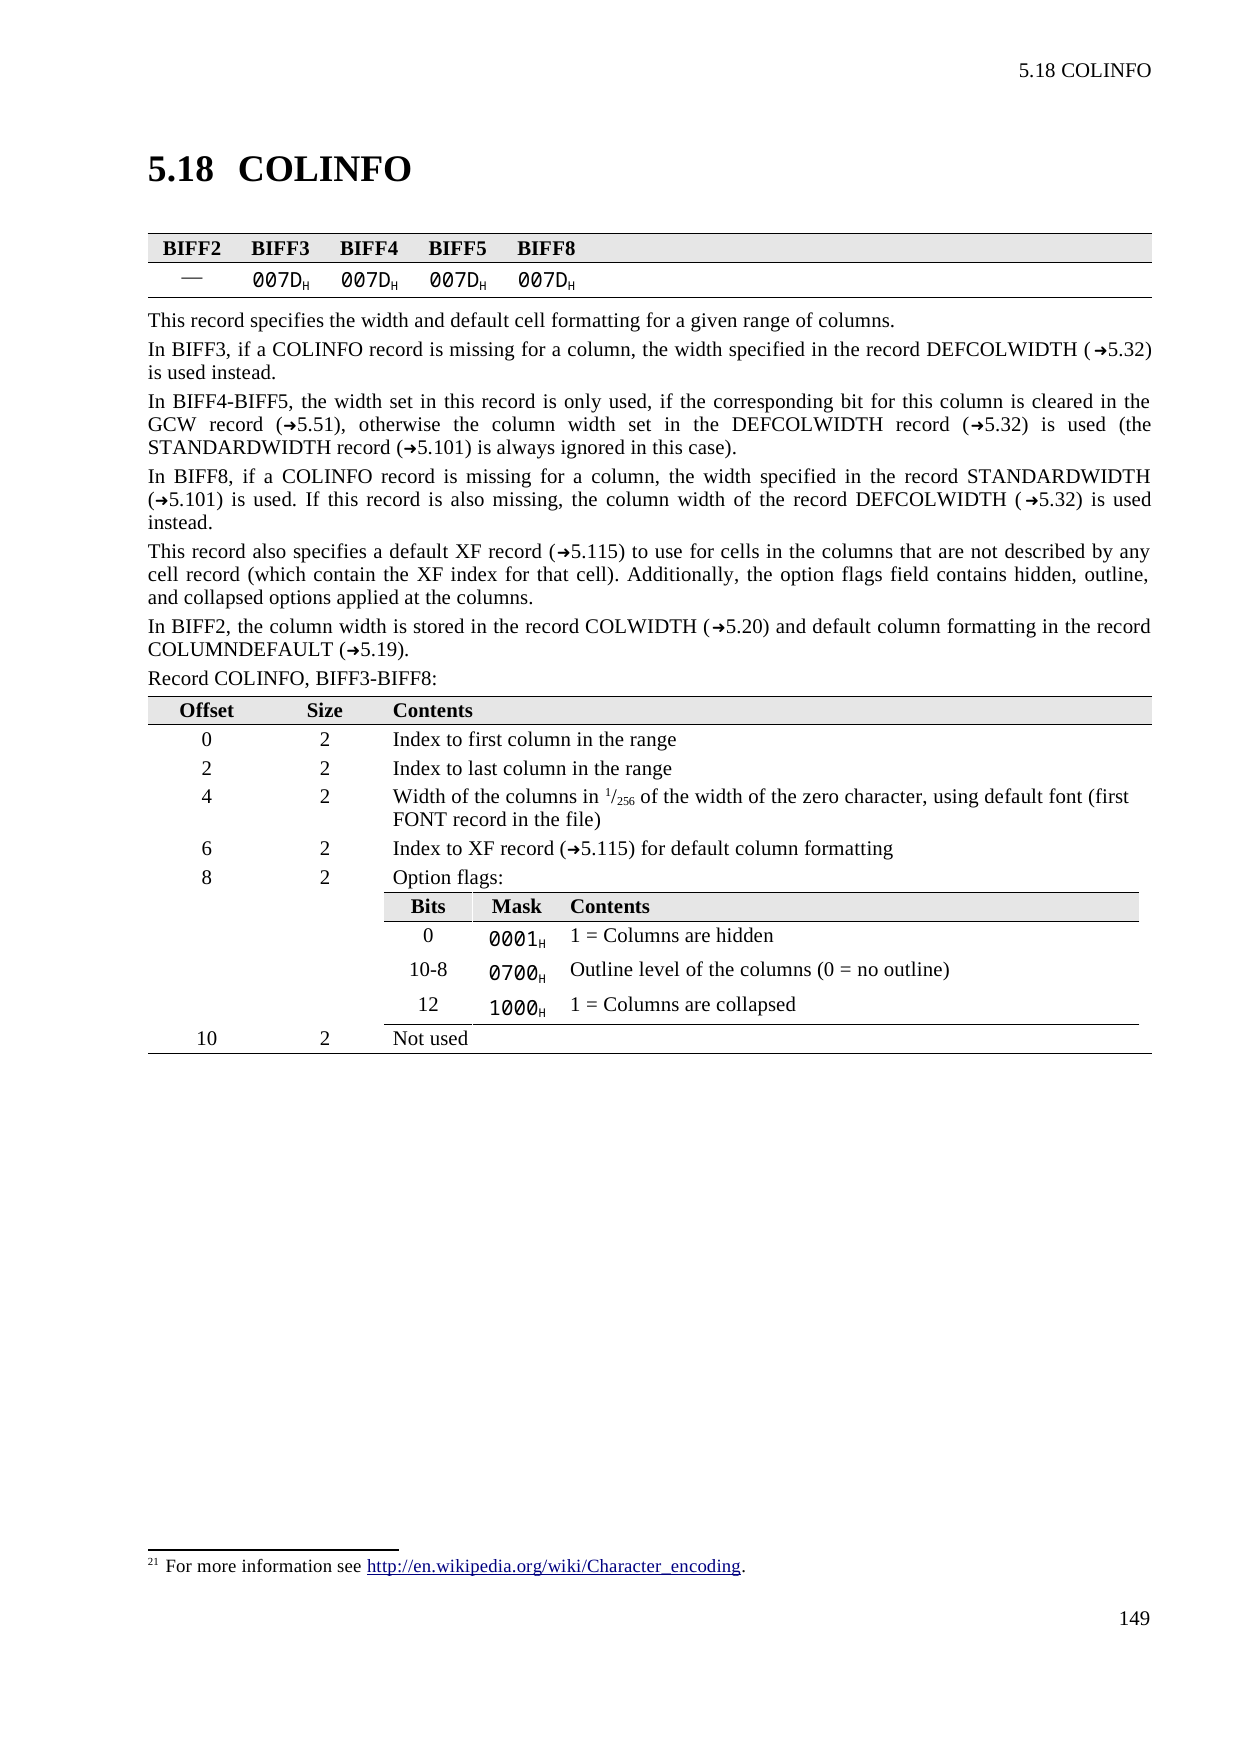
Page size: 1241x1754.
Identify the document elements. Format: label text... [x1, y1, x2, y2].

table_cell 007DH [236, 263, 325, 297]
table_header Size [266, 697, 384, 724]
table_cell 1000H [473, 990, 561, 1024]
table_cell Option flags: [384, 863, 1152, 892]
table_cell 007DH [502, 263, 591, 297]
table_header [591, 234, 679, 262]
table_cell [945, 263, 1152, 297]
text In BIFF2, the column width is stored in the record COLWIDTH (➜5.20) and default column formatting in the record COLUMNDEFAULT (➜5.19). [148, 614, 1152, 661]
table_cell 2 [266, 1024, 384, 1053]
table_cell 6 [148, 834, 266, 863]
table_cell 4 [148, 782, 266, 834]
text This record also specifies a default XF record (➜5.115) to use for cells in the columns that are not described by any cell record (which contain the XF index for that cell). Additionally, the option flags field contains hidden, outline, and collapsed options applied at the columns. [148, 539, 1152, 609]
table_cell Bits [384, 893, 472, 921]
text Record COLINFO, BIFF3-BIFF8: [148, 667, 1152, 689]
table_cell 2 [266, 834, 384, 863]
table_cell Index to last column in the range [384, 754, 1152, 782]
text In BIFF3, if a COLINFO record is missing for a column, the width specified in the record DEFCOLWIDTH (➜5.32) is used instead. [148, 338, 1152, 384]
table_cell Outline level of the columns (0 = no outline) [561, 955, 1139, 990]
table_header BIFF4 [325, 234, 413, 262]
table_cell [856, 263, 945, 297]
table_cell 0 [384, 922, 472, 955]
table_header BIFF5 [413, 234, 502, 262]
table_header [856, 234, 945, 262]
table_cell [768, 263, 856, 297]
table_header BIFF2 [148, 234, 236, 262]
table_cell 2 [266, 782, 384, 834]
table_header BIFF8 [502, 234, 591, 262]
table_cell 2 [266, 725, 384, 753]
table_cell Index to XF record (➜5.115) for default column formatting [384, 834, 1152, 863]
subtitle COLINFO [148, 148, 1152, 189]
table_cell Width of the columns in 1/256 of the width of the zero character, using default font (first FONT record in the file) [384, 782, 1152, 834]
table_cell [266, 990, 384, 1024]
table_cell [266, 892, 384, 921]
table_cell 10-8 [384, 955, 472, 990]
table_cell [679, 263, 768, 297]
text In BIFF4-BIFF5, the width set in this record is only used, if the corresponding bit for this column is cleared in the GCW record (➜5.51), otherwise the column width set in the DEFCOLWIDTH record (➜5.32) is used (the STANDARDWIDTH record (➜5.101) is always ignored in this case). [148, 389, 1152, 459]
table_cell 12 [384, 990, 472, 1024]
table_cell Mask [473, 893, 561, 921]
table_cell 2 [148, 754, 266, 782]
table_cell 0700H [473, 955, 561, 990]
table_cell [1140, 892, 1152, 921]
table_cell [148, 921, 266, 955]
table_header [768, 234, 856, 262]
table_header [679, 234, 768, 262]
table_header [945, 234, 1152, 262]
table_cell 007DH [413, 263, 502, 297]
table_cell [591, 263, 679, 297]
table_cell 0 [148, 725, 266, 753]
table_cell 10 [148, 1024, 266, 1053]
table_cell 2 [266, 754, 384, 782]
table_cell [266, 955, 384, 990]
table_header BIFF3 [236, 234, 325, 262]
table_cell 1 = Columns are collapsed [561, 990, 1139, 1024]
table_cell [148, 990, 266, 1024]
text This record specifies the width and default cell formatting for a given range of columns. [148, 309, 1152, 332]
table_header Contents [384, 697, 1152, 724]
table_cell 007DH [325, 263, 413, 297]
table_cell [148, 892, 266, 921]
table_cell Contents [561, 893, 1139, 921]
table_cell [1140, 990, 1152, 1024]
table_cell 8 [148, 863, 266, 892]
table_cell Not used [384, 1024, 1152, 1053]
table_cell 0001H [473, 922, 561, 955]
table_cell [148, 955, 266, 990]
table_cell [266, 921, 384, 955]
table_cell [1140, 921, 1152, 955]
text In BIFF8, if a COLINFO record is missing for a column, the width specified in the record STANDARDWIDTH (➜5.101) is used. If this record is also missing, the column width of the record DEFCOLWIDTH (➜5.32) is used instead. [148, 464, 1152, 534]
table_cell 1 = Columns are hidden [561, 922, 1139, 955]
table_cell — [148, 263, 236, 297]
table_header Offset [148, 697, 266, 724]
table_cell Index to first column in the range [384, 725, 1152, 753]
table_cell 2 [266, 863, 384, 892]
table_cell [1140, 955, 1152, 990]
